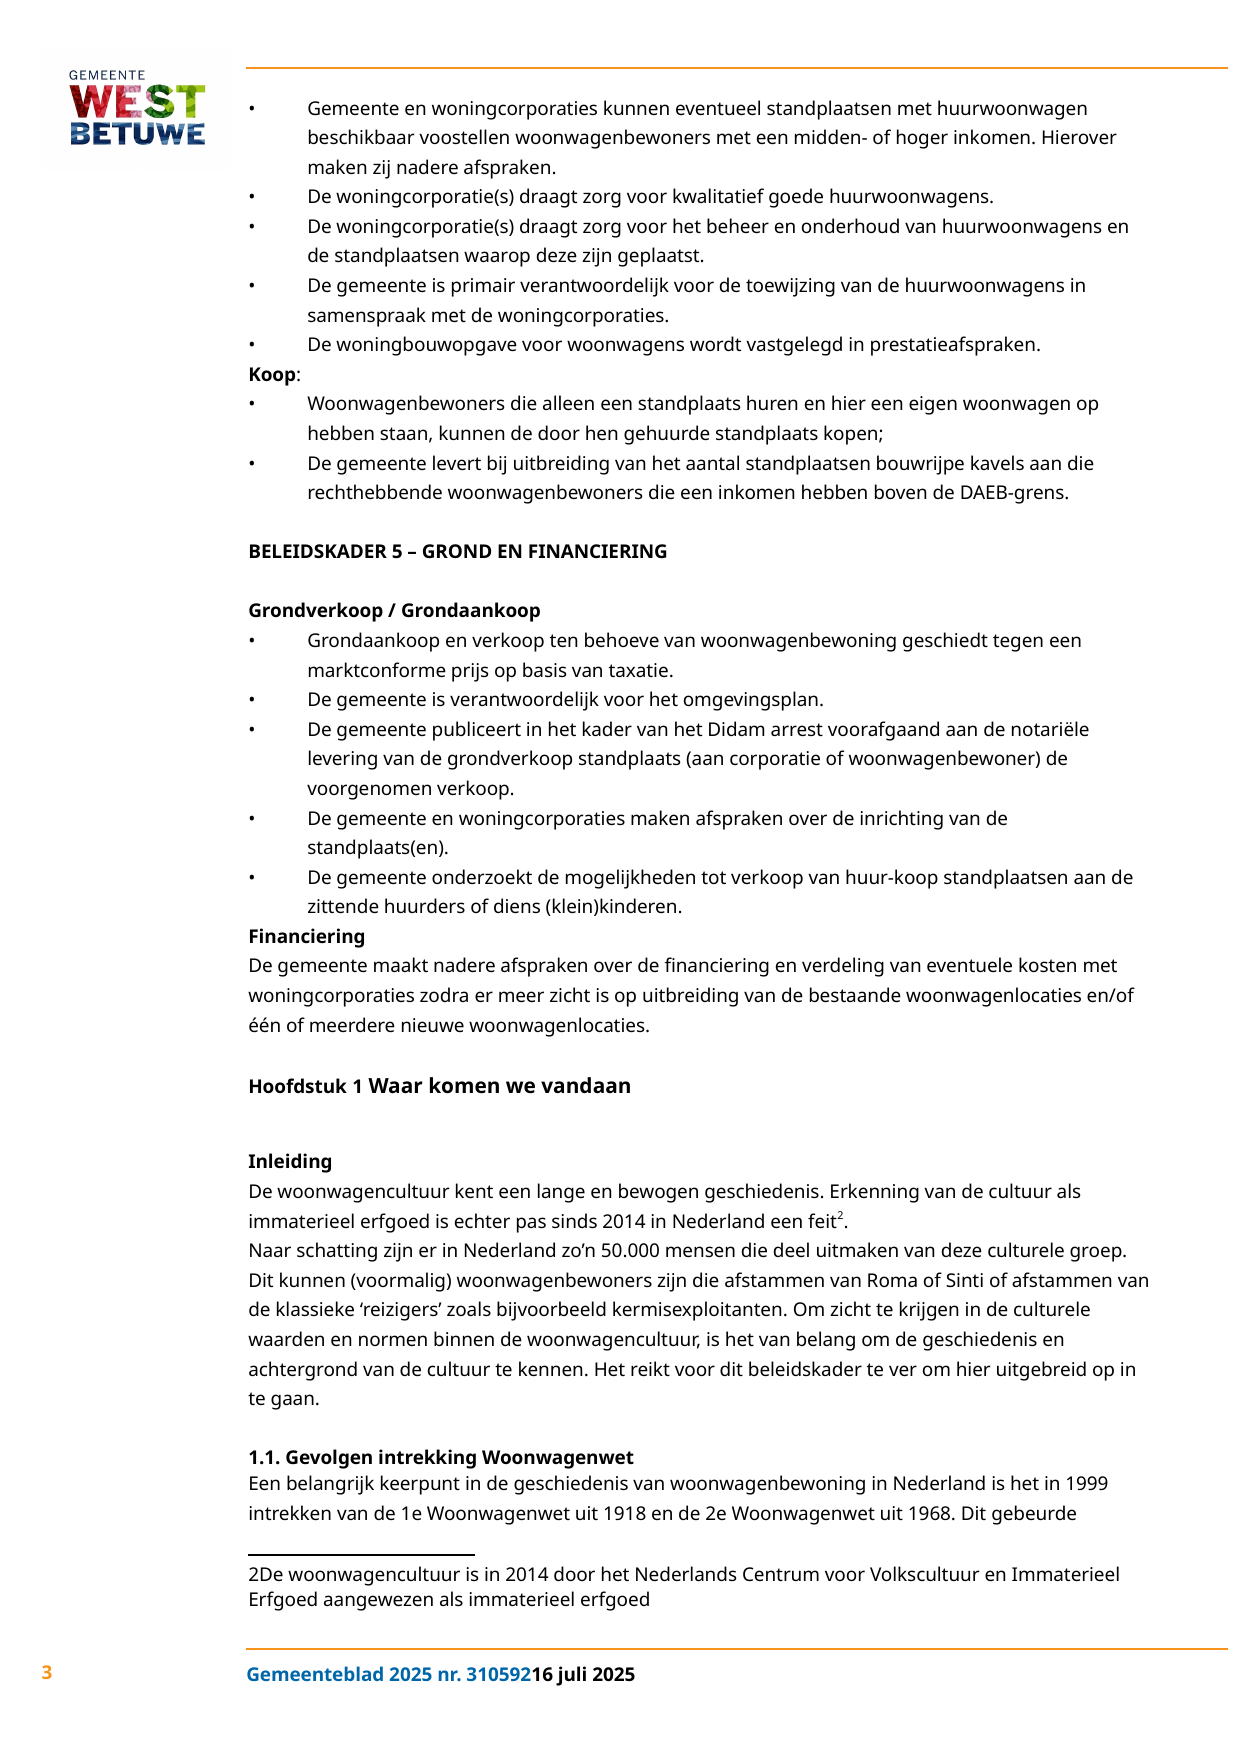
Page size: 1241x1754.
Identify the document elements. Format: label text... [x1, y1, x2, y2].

text Grondverkoop / Grondaankoop [248, 598, 1152, 623]
list Gemeente en woningcorporaties kunnen eventueel standplaatsen met huurwoonwagen beschikbaar voostellen woonwagenbewoners met een midden- of hoger inkomen. Hierover maken zij nadere afspraken. [248, 95, 1152, 180]
picture [41, 47, 231, 172]
list De woningcorporatie(s) draagt zorg voor het beheer en onderhoud van huurwoonwagens en de standplaatsen waarop deze zijn geplaatst. [248, 213, 1152, 268]
list De gemeente onderzoekt de mogelijkheden tot verkoop van huur-koop standplaatsen aan de zittende huurders of diens (klein)kinderen. [248, 864, 1152, 919]
text De woonwagencultuur is in 2014 door het Nederlands Centrum voor Volkscultuur en Immaterieel Erfgoed aangewezen als immaterieel erfgoed [248, 1561, 1152, 1612]
text BELEIDSKADER 5 – GROND EN FINANCIERING [248, 538, 1152, 564]
text De gemeente maakt nadere afspraken over de financiering en verdeling van eventuele kosten met woningcorporaties zodra er meer zicht is op uitbreiding van de bestaande woonwagenlocaties en/of één of meerdere nieuwe woonwagenlocaties. [248, 953, 1152, 1038]
text 1.1. Gevolgen intrekking Woonwagenwet [248, 1444, 1152, 1470]
list Woonwagenbewoners die alleen een standplaats huren en hier een eigen woonwagen op hebben staan, kunnen de door hen gehuurde standplaats kopen; [248, 391, 1152, 446]
text Koop: [248, 361, 1152, 387]
list De gemeente en woningcorporaties maken afspraken over de inrichting van de standplaats(en). [248, 805, 1152, 860]
list De gemeente is verantwoordelijk voor het omgevingsplan. [248, 686, 1152, 712]
list De gemeente levert bij uitbreiding van het aantal standplaatsen bouwrijpe kavels aan die rechthebbende woonwagenbewoners die een inkomen hebben boven de DAEB-grens. [248, 450, 1152, 505]
list De gemeente publiceert in het kader van het Didam arrest voorafgaand aan de notariële levering van de grondverkoop standplaats (aan corporatie of woonwagenbewoner) de voorgenomen verkoop. [248, 716, 1152, 801]
list De woningbouwopgave voor woonwagens wordt vastgelegd in prestatieafspraken. [248, 331, 1152, 357]
text De woonwagencultuur kent een lange en bewogen geschiedenis. Erkenning van de cultuur als immaterieel erfgoed is echter pas sinds 2014 in Nederland een feit. [248, 1178, 1152, 1234]
list De gemeente is primair verantwoordelijk voor de toewijzing van de huurwoonwagens in samenspraak met de woningcorporaties. [248, 272, 1152, 328]
text Financiering [248, 923, 1152, 949]
text Een belangrijk keerpunt in de geschiedenis van woonwagenbewoning in Nederland is het in 1999 intrekken van de 1e Woonwagenwet uit 1918 en de 2e Woonwagenwet uit 1968. Dit gebeurde [248, 1470, 1152, 1526]
list Grondaankoop en verkoop ten behoeve van woonwagenbewoning geschiedt tegen een marktconforme prijs op basis van taxatie. [248, 627, 1152, 683]
text Inleiding [248, 1149, 1152, 1174]
text Hoofdstuk 1 Waar komen we vandaan [248, 1071, 1152, 1099]
list De woningcorporatie(s) draagt zorg voor kwalitatief goede huurwoonwagens. [248, 183, 1152, 209]
text Naar schatting zijn er in Nederland zo’n 50.000 mensen die deel uitmaken van deze culturele groep. Dit kunnen (voormalig) woonwagenbewoners zijn die afstammen van Roma of Sinti of afstammen van de klassieke ‘reizigers’ zoals bijvoorbeeld kermisexploitanten. Om zicht te krijgen in de culturele waarden en normen binnen de woonwagencultuur, is het van belang om de geschiedenis en achtergrond van de cultuur te kennen. Het reikt voor dit beleidskader te ver om hier uitgebreid op in te gaan. [248, 1237, 1152, 1411]
